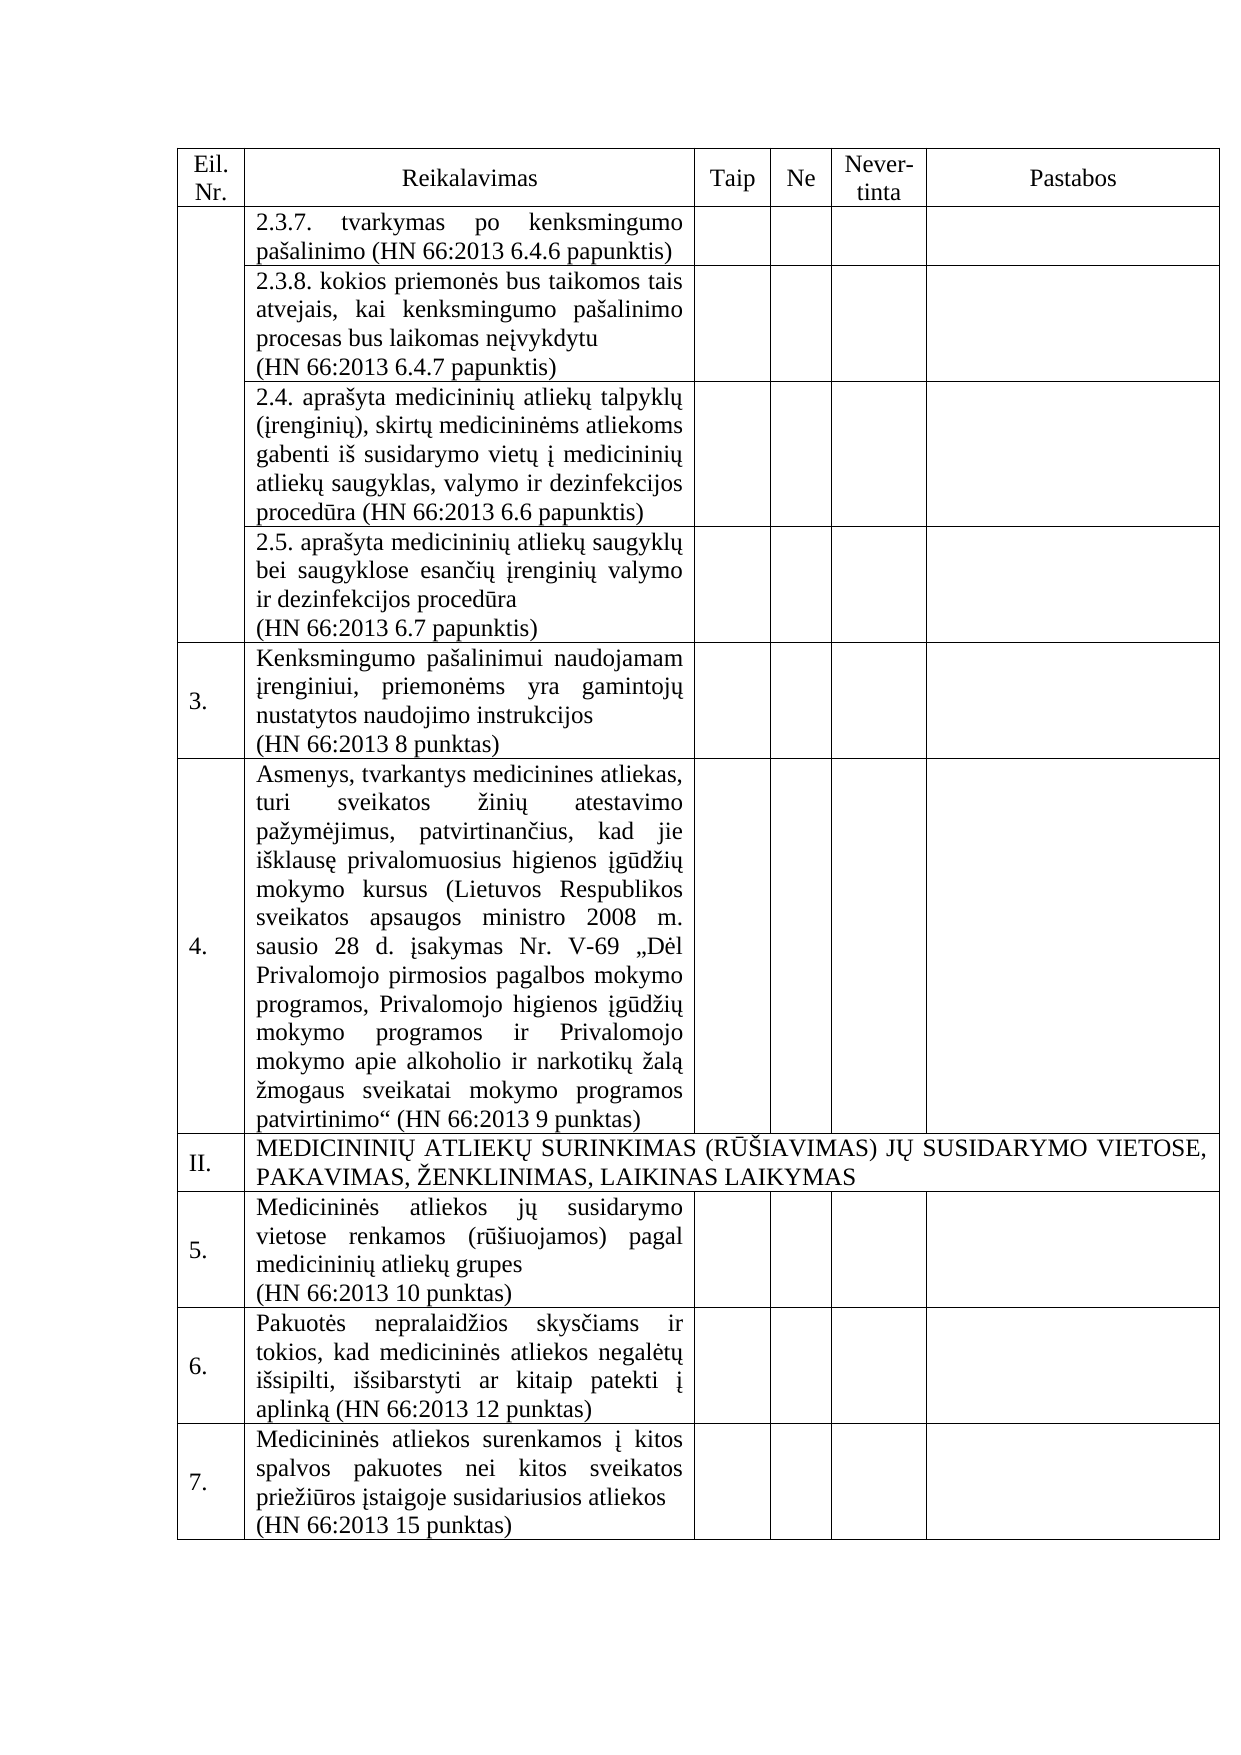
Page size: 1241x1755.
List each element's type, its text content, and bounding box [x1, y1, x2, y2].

table_cell [927, 207, 1219, 265]
table_cell [695, 527, 770, 642]
table_cell [771, 382, 831, 526]
table_header Taip [695, 149, 770, 206]
table_cell [771, 207, 831, 265]
table_cell [832, 643, 926, 758]
table_cell II. [178, 1134, 244, 1191]
table_cell [695, 1308, 770, 1423]
table_cell MEDICININIŲ ATLIEKŲ SURINKIMAS (RŪŠIAVIMAS) JŲ SUSIDARYMO VIETOSE, PAKAVIMAS, ŽENKLINIMAS, LAIKINAS LAIKYMAS [245, 1134, 1219, 1191]
table_cell [771, 1308, 831, 1423]
table_header Ne [771, 149, 831, 206]
table_header Eil. Nr. [178, 149, 244, 206]
table_cell 2.3.8. kokios priemonės bus taikomos tais atvejais, kai kenksmingumo pašalinimo procesas bus laikomas neįvykdytu (HN 66:2013 6.4.7 papunktis) [245, 266, 694, 381]
table_cell [927, 527, 1219, 642]
table_cell [832, 527, 926, 642]
table_cell [695, 1424, 770, 1539]
table_cell [695, 759, 770, 1132]
table_cell [832, 1192, 926, 1307]
table_cell 2.5. aprašyta medicininių atliekų saugyklų bei saugyklose esančių įrenginių valymo ir dezinfekcijos procedūra (HN 66:2013 6.7 papunktis) [245, 527, 694, 642]
table_cell [695, 382, 770, 526]
table_cell [832, 1308, 926, 1423]
table_cell [695, 207, 770, 265]
table_cell 5. [178, 1192, 244, 1307]
table_cell Medicininės atliekos jų susidarymo vietose renkamos (rūšiuojamos) pagal medicininių atliekų grupes (HN 66:2013 10 punktas) [245, 1192, 694, 1307]
table_cell [771, 527, 831, 642]
table_cell 7. [178, 1424, 244, 1539]
table_cell [695, 643, 770, 758]
table_cell 2.4. aprašyta medicininių atliekų talpyklų (įrenginių), skirtų medicininėms atliekoms gabenti iš susidarymo vietų į medicininių atliekų saugyklas, valymo ir dezinfekcijos procedūra (HN 66:2013 6.6 papunktis) [245, 382, 694, 526]
table_cell [927, 1424, 1219, 1539]
table_cell [927, 643, 1219, 758]
table_cell [832, 1424, 926, 1539]
table_cell [927, 759, 1219, 1132]
table_cell [927, 266, 1219, 381]
table_cell [771, 1424, 831, 1539]
table_cell Asmenys, tvarkantys medicinines atliekas, turi sveikatos žinių atestavimo pažymėjimus, patvirtinančius, kad jie išklausę privalomuosius higienos įgūdžių mokymo kursus (Lietuvos Respublikos sveikatos apsaugos ministro 2008 m. sausio 28 d. įsakymas Nr. V-69 „Dėl Privalomojo pirmosios pagalbos mokymo programos, Privalomojo higienos įgūdžių mokymo programos ir Privalomojo mokymo apie alkoholio ir narkotikų žalą žmogaus sveikatai mokymo programos patvirtinimo“ (HN 66:2013 9 punktas) [245, 759, 694, 1132]
table_cell [927, 1308, 1219, 1423]
table_cell Medicininės atliekos surenkamos į kitos spalvos pakuotes nei kitos sveikatos priežiūros įstaigoje susidariusios atliekos (HN 66:2013 15 punktas) [245, 1424, 694, 1539]
table_cell [832, 382, 926, 526]
table_header Pastabos [927, 149, 1219, 206]
table_cell [832, 207, 926, 265]
table_header Reikalavimas [245, 149, 694, 206]
table_cell [832, 759, 926, 1132]
table_cell [771, 1192, 831, 1307]
table_cell [832, 266, 926, 381]
table_cell 4. [178, 759, 244, 1132]
table_cell [695, 1192, 770, 1307]
table_cell 3. [178, 643, 244, 758]
table_cell Kenksmingumo pašalinimui naudojamam įrenginiui, priemonėms yra gamintojų nustatytos naudojimo instrukcijos (HN 66:2013 8 punktas) [245, 643, 694, 758]
table_cell [771, 643, 831, 758]
table_cell [927, 1192, 1219, 1307]
table_cell [771, 266, 831, 381]
table_cell 2.3.7. tvarkymas po kenksmingumo pašalinimo (HN 66:2013 6.4.6 papunktis) [245, 207, 694, 265]
table_cell [178, 207, 244, 642]
table_cell [771, 759, 831, 1132]
table_cell Pakuotės nepralaidžios skysčiams ir tokios, kad medicininės atliekos negalėtų išsipilti, išsibarstyti ar kitaip patekti į aplinką (HN 66:2013 12 punktas) [245, 1308, 694, 1423]
table_header Never- tinta [832, 149, 926, 206]
table_cell [695, 266, 770, 381]
table_cell 6. [178, 1308, 244, 1423]
table_cell [927, 382, 1219, 526]
